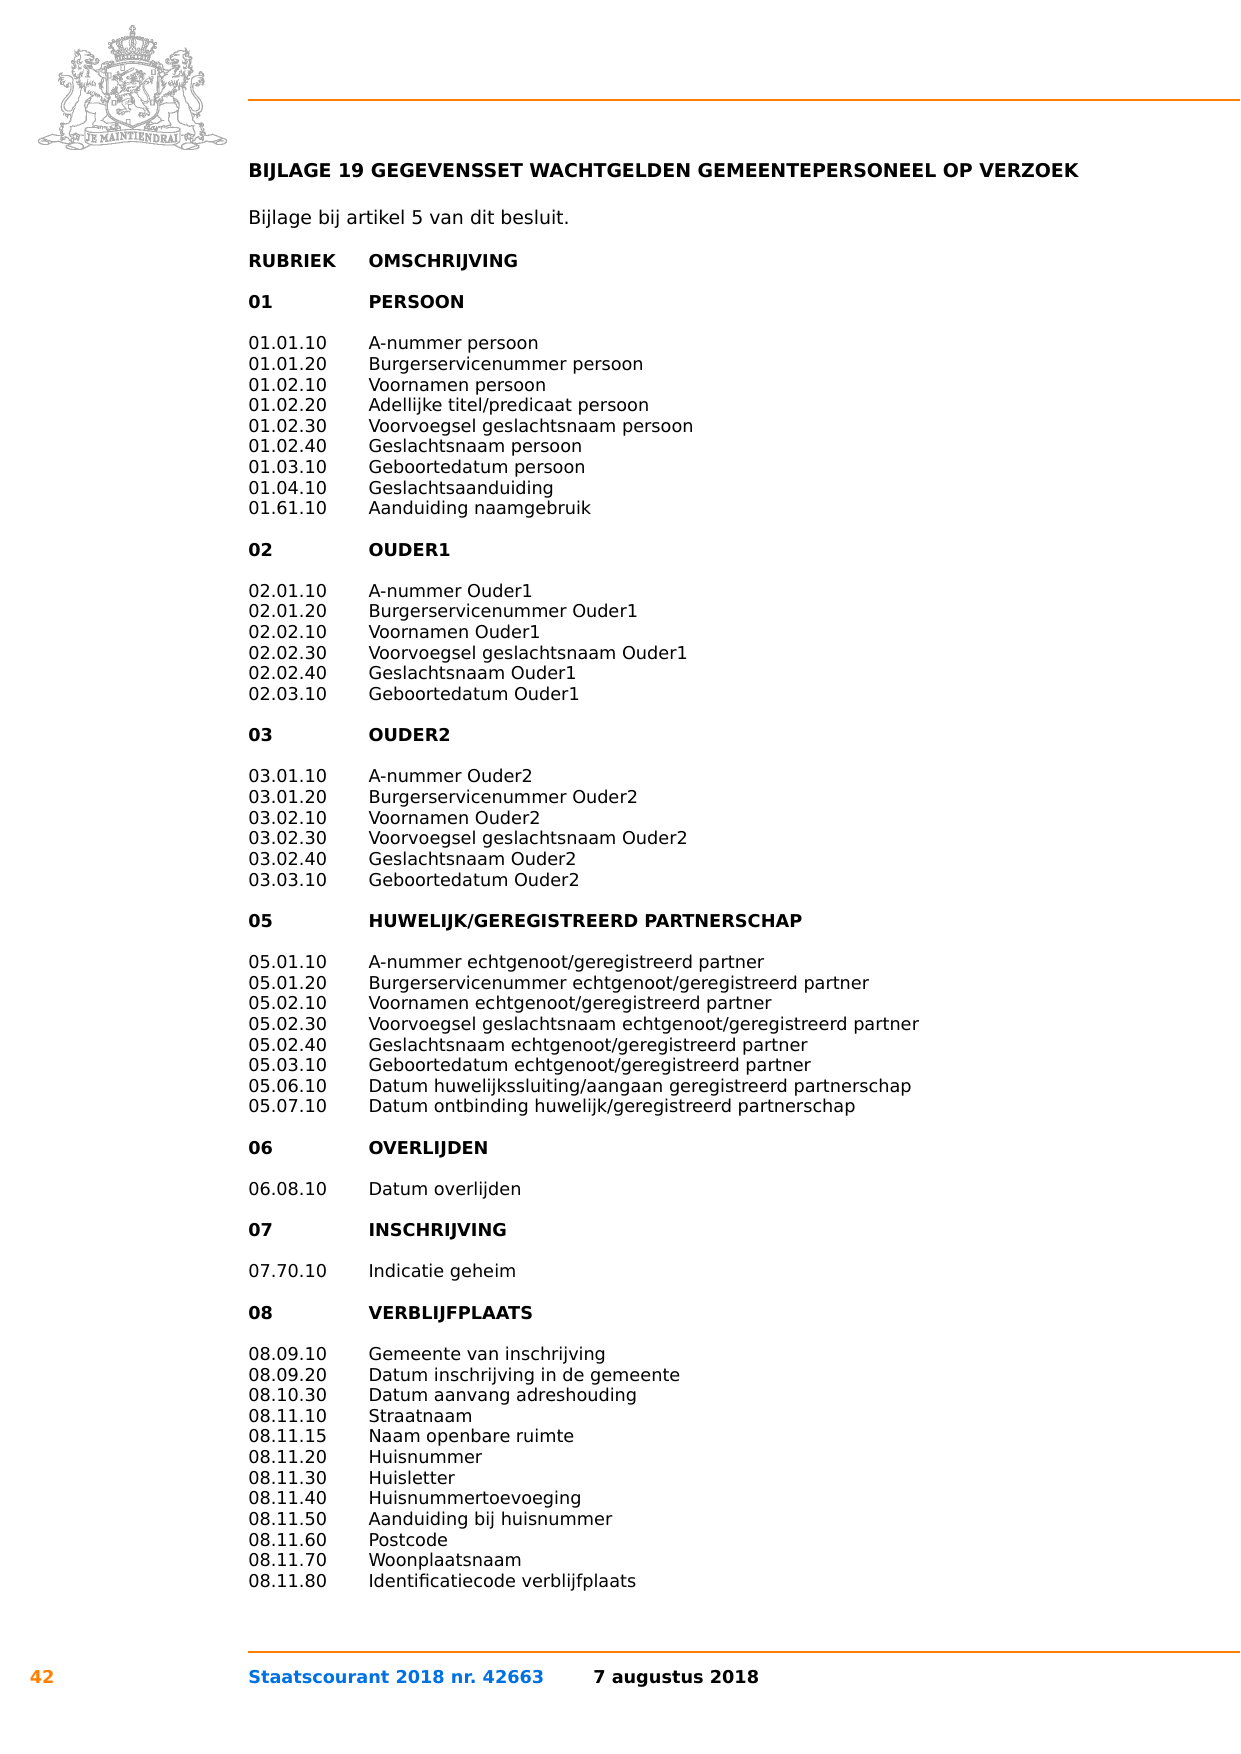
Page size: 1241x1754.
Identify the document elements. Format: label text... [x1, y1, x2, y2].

table_cell Burgerservicenummer Ouder2 [363, 787, 1163, 808]
table_cell Gemeente van inschrijving [363, 1344, 1163, 1364]
table_cell 02.01.10 [248, 581, 362, 601]
table_cell 03.03.10 [248, 870, 362, 890]
table_cell Burgerservicenummer persoon [363, 354, 1163, 374]
table_cell PERSOON [363, 292, 1163, 313]
table_cell Huisnummer [363, 1447, 1163, 1468]
table_cell 05.02.40 [248, 1035, 362, 1055]
table_cell Voorvoegsel geslachtsnaam Ouder2 [363, 828, 1163, 849]
table_cell 08.11.70 [248, 1550, 362, 1571]
table_cell 08.10.30 [248, 1385, 362, 1406]
table_cell 01.01.10 [248, 333, 362, 354]
table_cell Geslachtsaanduiding [363, 478, 1163, 498]
table_cell Voornamen persoon [363, 375, 1163, 395]
table_cell Aanduiding bij huisnummer [363, 1509, 1163, 1529]
table_cell Datum aanvang adreshouding [363, 1385, 1163, 1406]
table_cell Geboortedatum Ouder2 [363, 870, 1163, 890]
table_cell 07 [248, 1220, 362, 1241]
table_cell 08.11.10 [248, 1406, 362, 1426]
table_cell Huisnummertoevoeging [363, 1488, 1163, 1509]
table_cell 06.08.10 [248, 1179, 362, 1199]
table_cell [248, 1282, 362, 1303]
table_cell [248, 705, 362, 725]
table_cell [363, 746, 1163, 766]
table_cell 03.02.10 [248, 808, 362, 828]
table_cell Voorvoegsel geslachtsnaam echtgenoot/geregistreerd partner [363, 1014, 1163, 1034]
table_cell 06 [248, 1138, 362, 1158]
table_cell 02.02.40 [248, 663, 362, 684]
table_cell Straatnaam [363, 1406, 1163, 1426]
table_cell 08.11.15 [248, 1426, 362, 1447]
table_cell 02.02.30 [248, 643, 362, 663]
table_cell [248, 1117, 362, 1138]
table_cell Woonplaatsnaam [363, 1550, 1163, 1571]
table_cell [248, 890, 362, 911]
subtitle BIJLAGE 19 GEGEVENSSET WACHTGELDEN GEMEENTEPERSONEEL OP VERZOEK [248, 160, 1163, 182]
table_cell 05.02.30 [248, 1014, 362, 1034]
table_cell 08.11.60 [248, 1530, 362, 1550]
table_cell [248, 1241, 362, 1261]
table_cell 03.01.10 [248, 766, 362, 787]
table_cell Geboortedatum echtgenoot/geregistreerd partner [363, 1055, 1163, 1076]
table_cell 08 [248, 1303, 362, 1323]
table_cell Naam openbare ruimte [363, 1426, 1163, 1447]
table_cell OUDER1 [363, 540, 1163, 560]
table_cell Voorvoegsel geslachtsnaam persoon [363, 416, 1163, 436]
table_cell [248, 1200, 362, 1220]
table_cell VERBLIJFPLAATS [363, 1303, 1163, 1323]
table_cell Datum inschrijving in de gemeente [363, 1365, 1163, 1385]
table_cell Voornamen Ouder1 [363, 622, 1163, 643]
table_cell 08.09.10 [248, 1344, 362, 1364]
table_cell Voornamen Ouder2 [363, 808, 1163, 828]
table_cell 03.02.30 [248, 828, 362, 849]
table_cell Postcode [363, 1530, 1163, 1550]
table_cell 08.11.20 [248, 1447, 362, 1468]
table_cell [363, 560, 1163, 581]
table_cell Huisletter [363, 1468, 1163, 1488]
table_cell [248, 931, 362, 952]
table_cell Geslachtsnaam Ouder2 [363, 849, 1163, 869]
table_cell [363, 1158, 1163, 1179]
table_cell 08.11.30 [248, 1468, 362, 1488]
picture [38, 25, 227, 150]
text Bijlage bij artikel 5 van dit besluit. [248, 207, 1163, 229]
table_cell 05.01.20 [248, 973, 362, 993]
table_cell 05.03.10 [248, 1055, 362, 1076]
table_cell 02 [248, 540, 362, 560]
table_cell 08.11.80 [248, 1571, 362, 1591]
table_cell 08.11.50 [248, 1509, 362, 1529]
table_cell Burgerservicenummer echtgenoot/geregistreerd partner [363, 973, 1163, 993]
table_cell 01.03.10 [248, 457, 362, 478]
table_cell Datum ontbinding huwelijk/geregistreerd partnerschap [363, 1096, 1163, 1117]
table_cell 01.02.10 [248, 375, 362, 395]
table_cell 08.11.40 [248, 1488, 362, 1509]
table_cell 03.02.40 [248, 849, 362, 869]
table_cell OUDER2 [363, 725, 1163, 746]
table_cell 05.02.10 [248, 993, 362, 1014]
table_cell Geslachtsnaam persoon [363, 436, 1163, 457]
table_cell [363, 931, 1163, 952]
table_cell 05.06.10 [248, 1076, 362, 1096]
table_cell 03.01.20 [248, 787, 362, 808]
table_cell Geboortedatum persoon [363, 457, 1163, 478]
table_header OMSCHRIJVING [363, 251, 1163, 271]
table_cell Adellijke titel/predicaat persoon [363, 395, 1163, 416]
table_cell [248, 1323, 362, 1344]
table_cell 08.09.20 [248, 1365, 362, 1385]
table_cell 05.01.10 [248, 952, 362, 973]
table_cell 01.02.30 [248, 416, 362, 436]
table_cell [248, 519, 362, 539]
table_cell Datum huwelijkssluiting/aangaan geregistreerd partnerschap [363, 1076, 1163, 1096]
table_cell A-nummer Ouder2 [363, 766, 1163, 787]
table_header RUBRIEK [248, 251, 362, 271]
table_cell Voornamen echtgenoot/geregistreerd partner [363, 993, 1163, 1014]
table_cell [248, 746, 362, 766]
table_cell Burgerservicenummer Ouder1 [363, 601, 1163, 622]
table_cell Geslachtsnaam echtgenoot/geregistreerd partner [363, 1035, 1163, 1055]
table_cell [363, 313, 1163, 333]
table_cell INSCHRIJVING [363, 1220, 1163, 1241]
table_cell 02.02.10 [248, 622, 362, 643]
table_cell 01.01.20 [248, 354, 362, 374]
table_cell [248, 271, 362, 292]
table_cell 01 [248, 292, 362, 313]
table_cell A-nummer persoon [363, 333, 1163, 354]
table_cell [363, 1117, 1163, 1138]
table_cell Identificatiecode verblijfplaats [363, 1571, 1163, 1591]
table_cell 07.70.10 [248, 1261, 362, 1282]
table_cell [248, 313, 362, 333]
table_cell [363, 1323, 1163, 1344]
table_cell 01.04.10 [248, 478, 362, 498]
table_cell [248, 1158, 362, 1179]
table_cell OVERLIJDEN [363, 1138, 1163, 1158]
table_cell [363, 1200, 1163, 1220]
table_cell [363, 1241, 1163, 1261]
table_cell [363, 705, 1163, 725]
table_cell Geslachtsnaam Ouder1 [363, 663, 1163, 684]
table_cell 02.03.10 [248, 684, 362, 704]
table_cell [363, 890, 1163, 911]
table_cell 03 [248, 725, 362, 746]
table_cell [363, 519, 1163, 539]
table_cell HUWELIJK/GEREGISTREERD PARTNERSCHAP [363, 911, 1163, 931]
table_cell [363, 271, 1163, 292]
table_cell 01.02.20 [248, 395, 362, 416]
table_cell 02.01.20 [248, 601, 362, 622]
table_cell A-nummer Ouder1 [363, 581, 1163, 601]
table_cell [363, 1282, 1163, 1303]
table_cell 05 [248, 911, 362, 931]
table_cell Indicatie geheim [363, 1261, 1163, 1282]
table_cell Geboortedatum Ouder1 [363, 684, 1163, 704]
table_cell 01.61.10 [248, 498, 362, 519]
table_cell 05.07.10 [248, 1096, 362, 1117]
table_cell A-nummer echtgenoot/geregistreerd partner [363, 952, 1163, 973]
table_cell [248, 560, 362, 581]
table_cell Datum overlijden [363, 1179, 1163, 1199]
table_cell Voorvoegsel geslachtsnaam Ouder1 [363, 643, 1163, 663]
table_cell 01.02.40 [248, 436, 362, 457]
table_cell Aanduiding naamgebruik [363, 498, 1163, 519]
